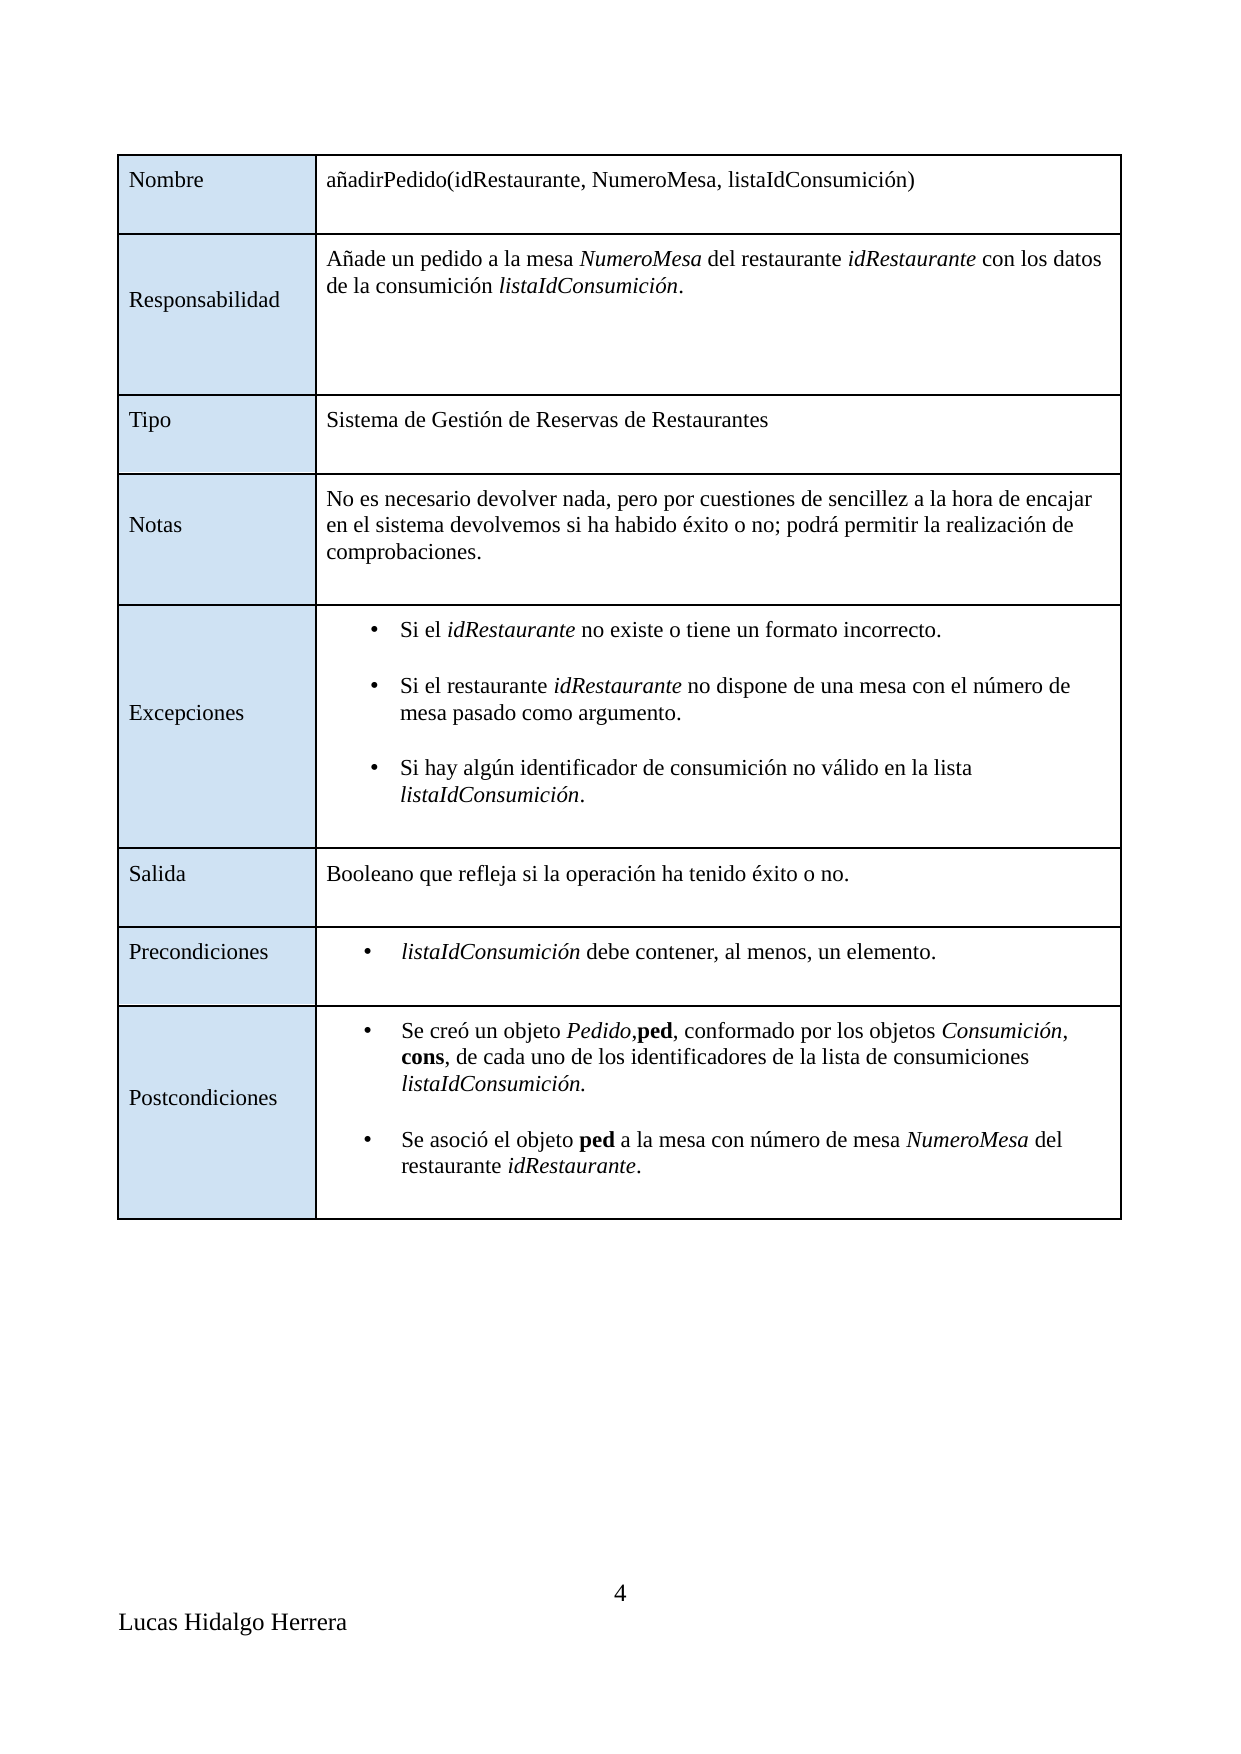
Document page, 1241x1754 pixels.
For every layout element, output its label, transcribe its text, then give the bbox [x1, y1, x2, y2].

table_cell Añade un pedido a la mesa NumeroMesa del restaurante idRestaurante con los datos de la consumición listaIdConsumición. [317, 235, 1120, 394]
table_cell Notas [119, 475, 315, 604]
table_cell Booleano que refleja si la operación ha tenido éxito o no. [317, 849, 1120, 926]
table_cell Postcondiciones [119, 1007, 315, 1218]
table_cell Sistema de Gestión de Reservas de Restaurantes [317, 396, 1120, 472]
table_cell listaIdConsumición debe contener, al menos, un elemento. [317, 928, 1120, 1004]
table_cell Tipo [119, 396, 315, 472]
table_cell Salida [119, 849, 315, 926]
table_header añadirPedido(idRestaurante, NumeroMesa, listaIdConsumición) [317, 156, 1120, 233]
table_header Nombre [119, 156, 315, 233]
table_cell Excepciones [119, 606, 315, 847]
table_cell Precondiciones [119, 928, 315, 1004]
table_cell Se creó un objeto Pedido,ped, conformado por los objetos Consumición, cons, de cada uno de los identificadores de la lista de consumiciones listaIdConsumición. Se asoció el objeto ped a la mesa con número de mesa NumeroMesa del restaurante idRestaurante. [317, 1007, 1120, 1218]
table_cell Si el idRestaurante no existe o tiene un formato incorrecto. Si el restaurante idRestaurante no dispone de una mesa con el número de mesa pasado como argumento. Si hay algún identificador de consumición no válido en la lista listaIdConsumición. [317, 606, 1120, 847]
table_cell Responsabilidad [119, 235, 315, 394]
table_cell No es necesario devolver nada, pero por cuestiones de sencillez a la hora de encajar en el sistema devolvemos si ha habido éxito o no; podrá permitir la realización de comprobaciones. [317, 475, 1120, 604]
